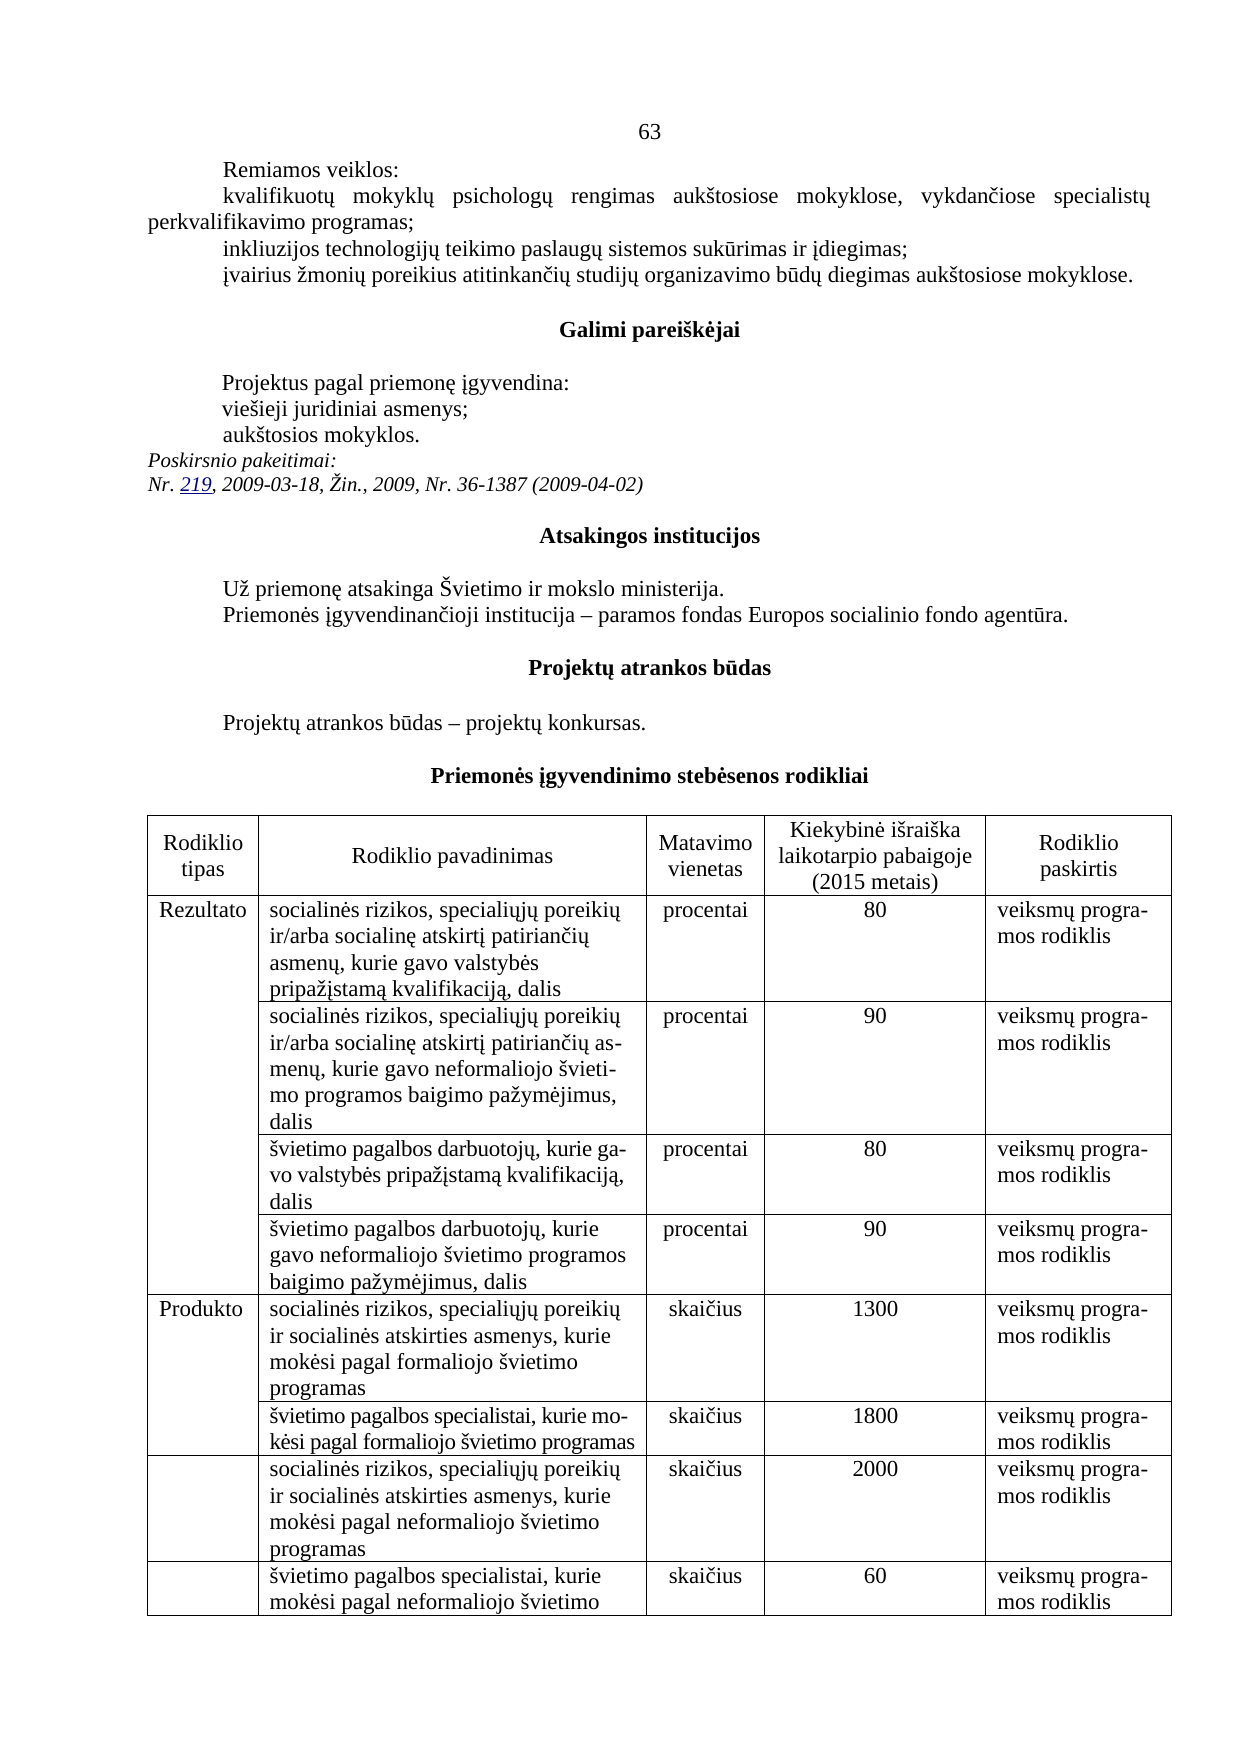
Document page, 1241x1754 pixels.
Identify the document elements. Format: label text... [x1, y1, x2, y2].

table_cell [148, 1456, 258, 1561]
table_cell skaičius [647, 1562, 764, 1615]
table_cell 1300 [765, 1295, 985, 1401]
table_cell veiksmų progra­mos rodiklis [986, 1456, 1171, 1561]
table_cell veiksmų progra­mos rodiklis [986, 1402, 1171, 1454]
text kvalifikuotų mokyklų psichologų rengimas aukštosiose mokyklose, vykdančiose specialistų perkvalifikavimo programas; [148, 182, 1152, 235]
table_cell veiksmų progra­mos rodiklis [986, 1295, 1171, 1401]
text Projektus pagal priemonę įgyvendina: [148, 369, 1152, 395]
text Už priemonę atsakinga Švietimo ir mokslo ministerija. [148, 575, 1152, 601]
table_cell 60 [765, 1562, 985, 1615]
text Remiamos veiklos: [148, 156, 1152, 182]
table_cell procentai [647, 1002, 764, 1134]
table_cell 2000 [765, 1456, 985, 1561]
table_cell socialinės rizikos, specialiųjų poreikių ir socialinės atskirties asmenys, kurie mokėsi pagal neformaliojo švietimo programas [259, 1456, 646, 1561]
table_cell procentai [647, 1135, 764, 1214]
table_cell švietimo pagalbos specialistai, kurie mo­kėsi pagal formaliojo švietimo programas [259, 1402, 646, 1454]
table_cell socialinės rizikos, specialiųjų poreikių ir socialinės atskirties asmenys, kurie mokėsi pagal formaliojo švietimo programas [259, 1295, 646, 1401]
table_header Rodiklio pavadinimas [259, 816, 646, 895]
table_cell Produkto [148, 1295, 258, 1401]
table_cell 80 [765, 896, 985, 1001]
table_cell socialinės rizikos, specialiųjų poreikių ir/arba socialinę atskirtį patiriančių asmenų, kurie gavo valstybės pripažįstamą kvalifikaciją, dalis [259, 896, 646, 1001]
table_cell veiksmų progra­mos rodiklis [986, 1562, 1171, 1615]
table_cell procentai [647, 896, 764, 1001]
text Priemonės įgyvendinančioji institucija – paramos fondas Europos socialinio fondo agentūra. [148, 601, 1152, 628]
table_cell [148, 1562, 258, 1615]
text inkliuzijos technologijų teikimo paslaugų sistemos sukūrimas ir įdiegimas; [148, 235, 1152, 261]
table_cell socialinės rizikos, specialiųjų poreikių ir/arba socialinę atskirtį patiriančių as­menų, kurie gavo neformaliojo švieti­mo programos baigimo pažymėjimus, dalis [259, 1002, 646, 1134]
table_cell veiksmų progra­mos rodiklis [986, 896, 1171, 1001]
table_cell Rezultato [148, 896, 258, 1294]
table_cell švietimo pagalbos darbuotojų, kurie ga­vo valstybės pripažįstamą kvalifikaciją, dalis [259, 1135, 646, 1214]
text Projektų atrankos būdas – projektų konkursas. [148, 709, 1152, 736]
table_cell procentai [647, 1215, 764, 1294]
text Galimi pareiškėjai [148, 316, 1152, 342]
table_cell [148, 1401, 258, 1454]
text viešieji juridiniai asmenys; [148, 395, 1152, 422]
table_cell veiksmų progra­mos rodiklis [986, 1135, 1171, 1214]
table_header Rodiklio paskirtis [986, 816, 1171, 895]
table_header Rodiklio tipas [148, 816, 258, 895]
table_cell 1800 [765, 1402, 985, 1454]
text Priemonės įgyvendinimo stebėsenos rodikliai [148, 762, 1152, 788]
text aukštosios mokyklos. [148, 422, 1152, 448]
table_cell 80 [765, 1135, 985, 1214]
table_cell skaičius [647, 1295, 764, 1401]
text Nr. 219, 2009-03-18, Žin., 2009, Nr. 36-1387 (2009-04-02) [148, 472, 1152, 496]
table_header Matavimo vienetas [647, 816, 764, 895]
text Atsakingos institucijos [148, 522, 1152, 549]
table_cell švietimo pagalbos specialistai, kurie mokėsi pagal neformaliojo švietimo [259, 1562, 646, 1615]
table_cell švietimo pagalbos darbuotojų, kurie gavo neformaliojo švietimo programos baigimo pažymėjimus, dalis [259, 1215, 646, 1294]
text įvairius žmonių poreikius atitinkančių studijų organizavimo būdų diegimas aukštosiose mokyklose. [148, 261, 1152, 287]
table_header Kiekybinė išraiška laikotarpio pabaigoje (2015 metais) [765, 816, 985, 895]
table_cell skaičius [647, 1402, 764, 1454]
text Projektų atrankos būdas [148, 654, 1152, 681]
table_cell 90 [765, 1215, 985, 1294]
text Poskirsnio pakeitimai: [148, 448, 1152, 472]
table_cell skaičius [647, 1456, 764, 1561]
table_cell 90 [765, 1002, 985, 1134]
table_cell veiksmų progra­mos rodiklis [986, 1002, 1171, 1134]
table_cell veiksmų progra­mos rodiklis [986, 1215, 1171, 1294]
